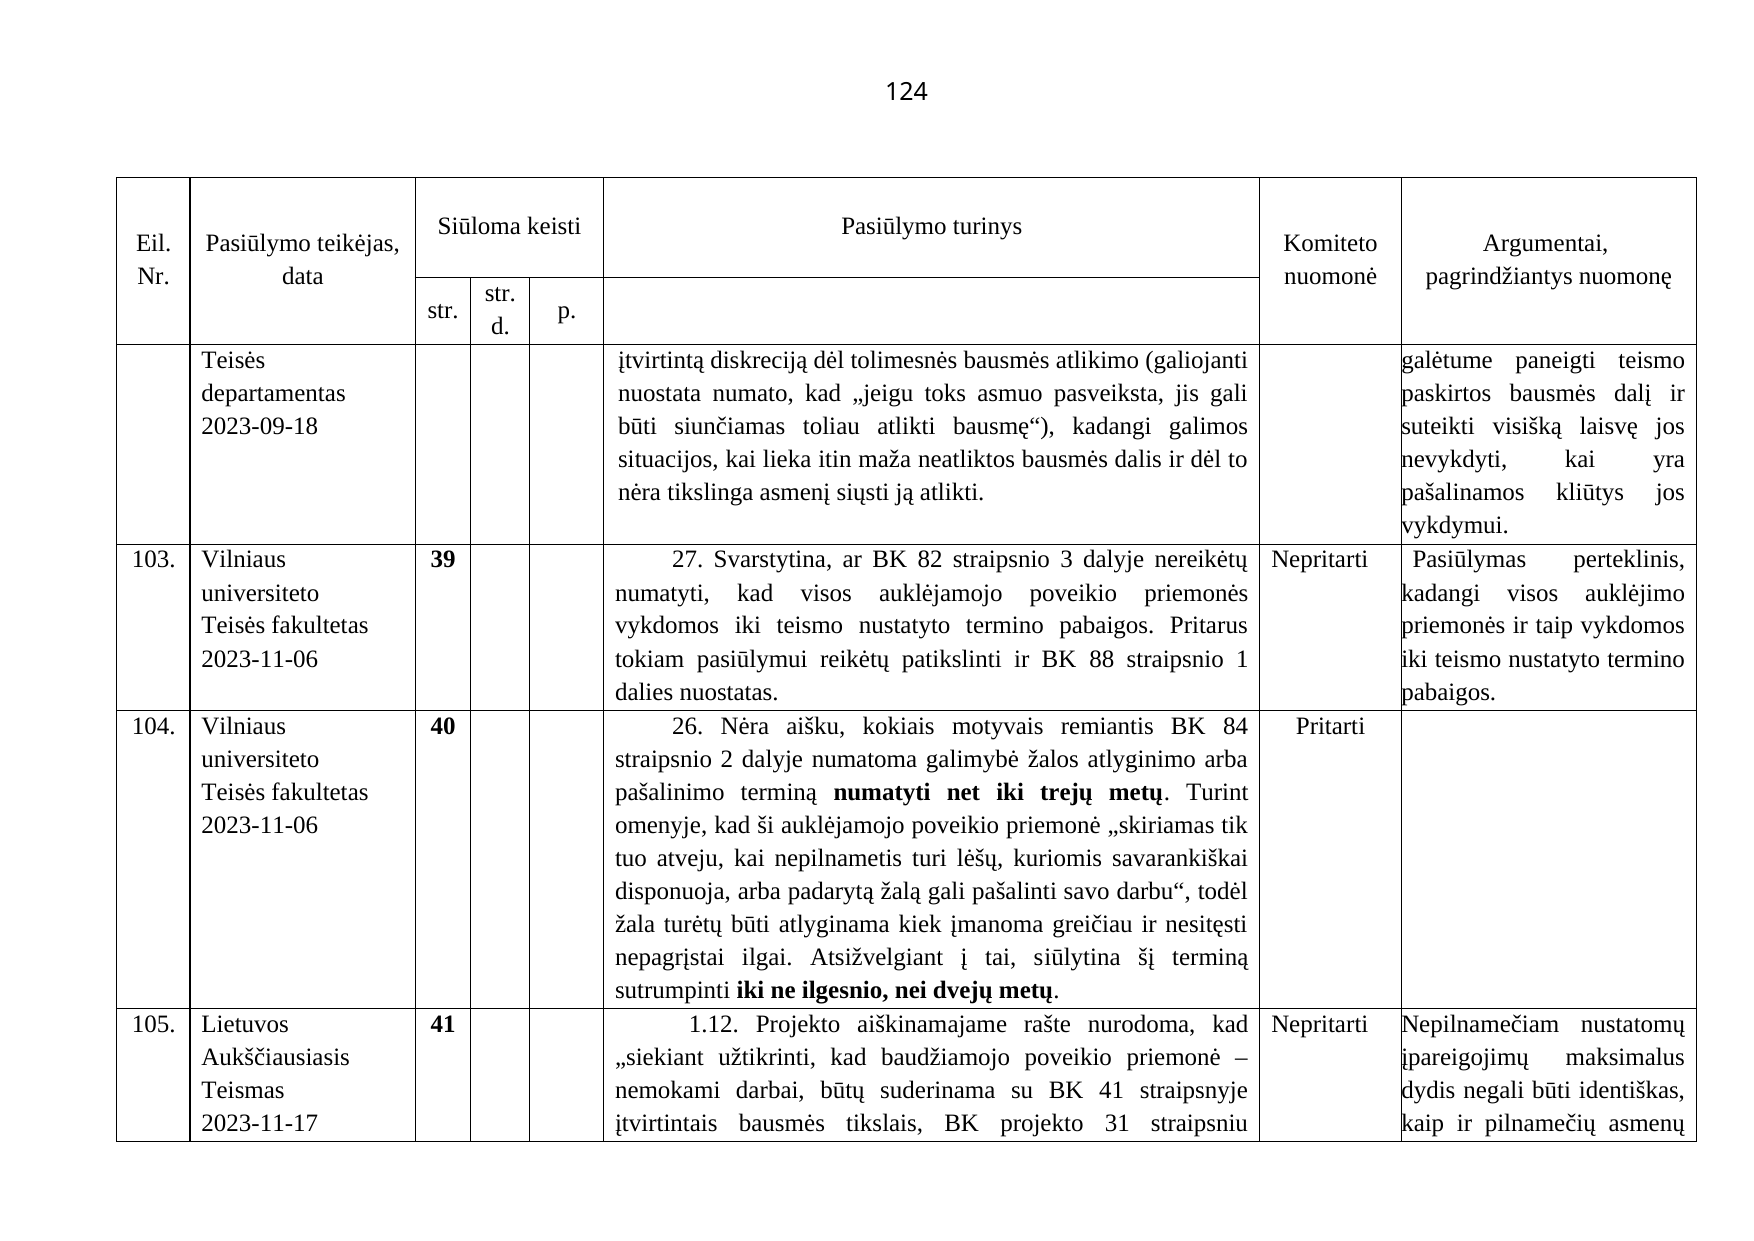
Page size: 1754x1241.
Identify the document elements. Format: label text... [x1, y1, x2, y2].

table_cell Pasiūlymas perteklinis, kadangi visos auklėjimo priemonės ir taip vykdomos iki teismo nustatyto termino pabaigos. [1402, 545, 1696, 710]
table_cell Pritarti [1260, 711, 1401, 1008]
table_cell Teisės departamentas 2023-09-18 [191, 345, 415, 543]
table_cell 26. Nėra aišku, kokiais motyvais remiantis BK 84 straipsnio 2 dalyje numatoma galimybė žalos atlyginimo arba pašalinimo terminą numatyti net iki trejų metų. Turint omenyje, kad ši auklėjamojo poveikio priemonė „skiriamas tik tuo atveju, kai nepilnametis turi lėšų, kuriomis savarankiškai disponuoja, arba padarytą žalą gali pašalinti savo darbu“, todėl žala turėtų būti atlyginama kiek įmanoma greičiau ir nesitęsti nepagrįstai ilgai. Atsižvelgiant į tai, siūlytina šį terminą sutrumpinti iki ne ilgesnio, nei dvejų metų. [604, 711, 1259, 1008]
table_cell [471, 345, 529, 543]
table_cell [530, 711, 603, 1008]
table_cell Vilniaus universiteto Teisės fakultetas 2023-11-06 [191, 545, 415, 710]
table_cell [530, 345, 603, 543]
table_cell 1.12. Projekto aiškinamajame rašte nurodoma, kad „siekiant užtikrinti, kad baudžiamojo poveikio priemonė – nemokami darbai, būtų suderinama su BK 41 straipsnyje įtvirtintais bausmės tikslais, BK projekto 31 straipsniu [604, 1009, 1259, 1141]
table_cell įtvirtintą diskreciją dėl tolimesnės bausmės atlikimo (galiojanti nuostata numato, kad „jeigu toks asmuo pasveiksta, jis gali būti siunčiamas toliau atlikti bausmę“), kadangi galimos situacijos, kai lieka itin maža neatliktos bausmės dalis ir dėl to nėra tikslinga asmenį siųsti ją atlikti. [604, 345, 1259, 543]
table_header Komiteto nuomonė [1260, 178, 1401, 344]
table_cell [1402, 711, 1696, 1008]
table_cell Nepritarti [1260, 1009, 1401, 1141]
table_cell [530, 1009, 603, 1141]
table_cell [471, 1009, 529, 1141]
table_cell Nepritarti [1260, 545, 1401, 710]
table_cell 39 [416, 545, 470, 710]
table_cell 104. [117, 711, 189, 1008]
table_cell [530, 545, 603, 710]
table_cell 41 [416, 1009, 470, 1141]
table_cell 103. [117, 545, 189, 710]
table_cell 40 [416, 711, 470, 1008]
table_header Pasiūlymo teikėjas, data [191, 178, 415, 344]
table_cell galėtume paneigti teismo paskirtos bausmės dalį ir suteikti visišką laisvę jos nevykdyti, kai yra pašalinamos kliūtys jos vykdymui. [1402, 345, 1696, 543]
table_cell Nepilnamečiam nustatomų įpareigojimų maksimalus dydis negali būti identiškas, kaip ir pilnamečių asmenų [1402, 1009, 1696, 1141]
table_cell Vilniaus universiteto Teisės fakultetas 2023-11-06 [191, 711, 415, 1008]
table_cell p. [530, 278, 603, 344]
table_cell 105. [117, 1009, 189, 1141]
table_header Argumentai, pagrindžiantys nuomonę [1402, 178, 1696, 344]
table_cell [471, 711, 529, 1008]
table_cell [604, 278, 1259, 344]
table_cell str. d. [471, 278, 529, 344]
table_header Pasiūlymo turinys [604, 178, 1259, 277]
table_cell str. [416, 278, 470, 344]
table_cell [117, 345, 189, 543]
table_cell 27. Svarstytina, ar BK 82 straipsnio 3 dalyje nereikėtų numatyti, kad visos auklėjamojo poveikio priemonės vykdomos iki teismo nustatyto termino pabaigos. Pritarus tokiam pasiūlymui reikėtų patikslinti ir BK 88 straipsnio 1 dalies nuostatas. [604, 545, 1259, 710]
table_cell [416, 345, 470, 543]
table_header Eil. Nr. [117, 178, 189, 344]
table_cell [1260, 345, 1401, 543]
table_cell [471, 545, 529, 710]
table_header Siūloma keisti [416, 178, 603, 277]
table_cell Lietuvos Aukščiausiasis Teismas 2023-11-17 [191, 1009, 415, 1141]
